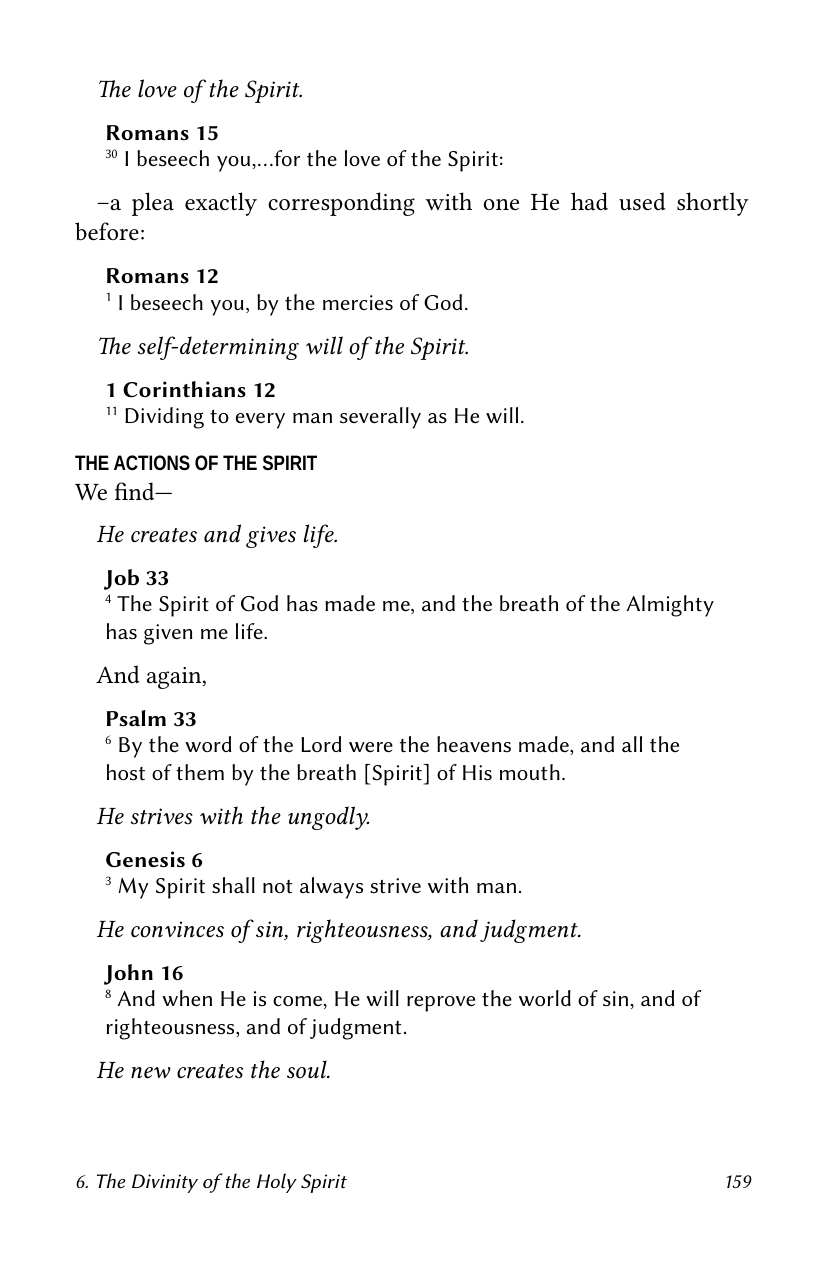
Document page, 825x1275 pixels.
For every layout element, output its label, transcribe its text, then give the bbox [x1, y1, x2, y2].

text And again, [75, 661, 750, 689]
text The love of the Spirit. [75, 75, 750, 103]
text 6 By the word of the Lord were the heavens made, and all the host of them by the breath [Spirit] of His mouth. [105, 732, 720, 786]
text Genesis 6 [105, 847, 750, 873]
text He new creates the soul. [75, 1056, 750, 1084]
text Romans 15 [105, 120, 750, 146]
text Psalm 33 [105, 706, 750, 732]
text We find— [75, 478, 750, 507]
text 1 I beseech you, by the mercies of God. [105, 289, 720, 316]
text 3 My Spirit shall not always strive with man. [105, 873, 720, 899]
text Romans 12 [105, 263, 750, 289]
text 1 Corinthians 12 [105, 377, 750, 403]
text The self-determining will of the Spirit. [75, 332, 750, 360]
text John 16 [105, 960, 750, 986]
text 30 I beseech you,...for the love of the Spirit: [105, 146, 720, 172]
text He strives with the ungodly. [75, 802, 750, 830]
subtitle The Actions of the Spirit [75, 451, 750, 475]
text He creates and gives life. [75, 520, 750, 549]
text He convinces of sin, righteousness, and judgment. [75, 915, 750, 944]
text 11 Dividing to every man severally as He will. [105, 403, 720, 429]
text 4 The Spirit of God has made me, and the breath of the Almighty has given me life. [105, 591, 720, 645]
text 8 And when He is come, He will reprove the world of sin, and of righteousness, and of judgment. [105, 986, 720, 1040]
text Job 33 [105, 565, 750, 591]
text –a plea exactly corresponding with one He had used shortly before: [75, 188, 750, 247]
